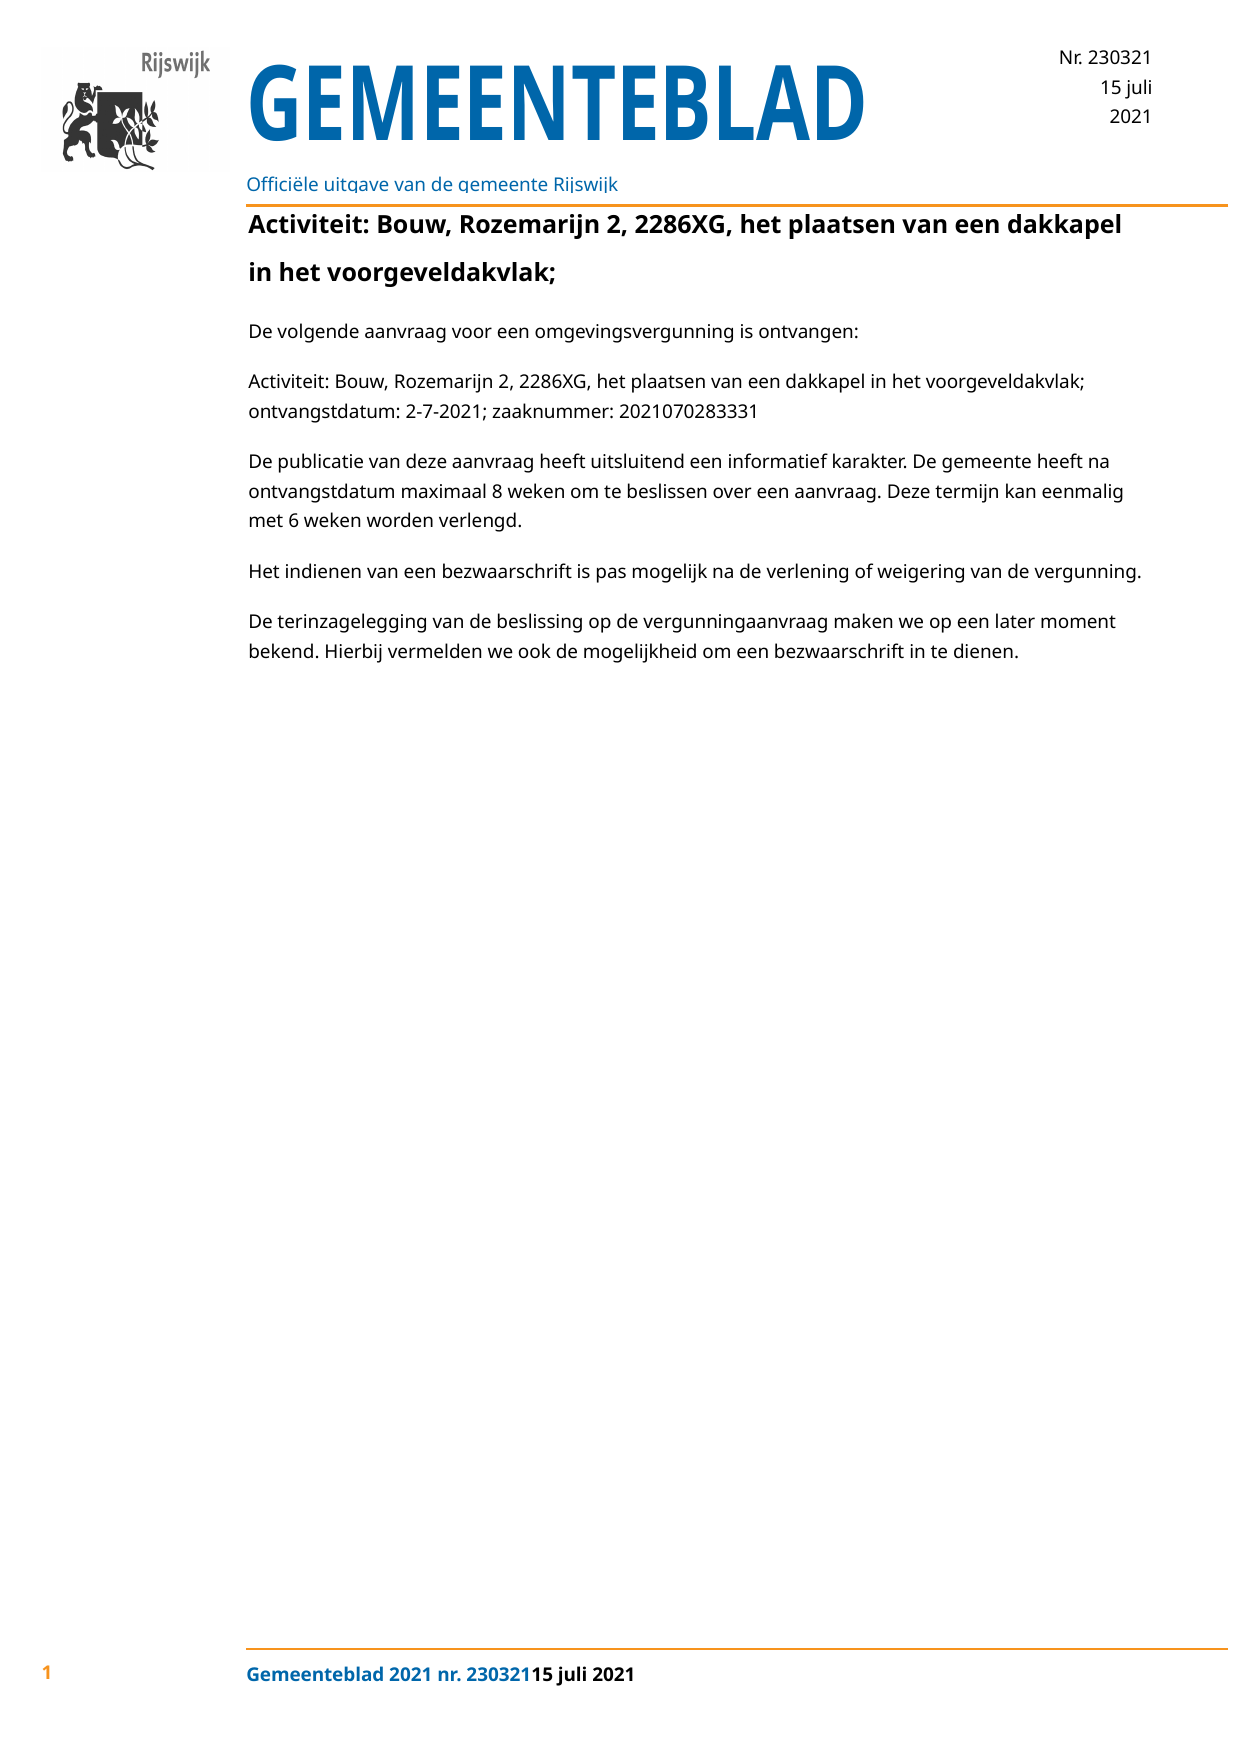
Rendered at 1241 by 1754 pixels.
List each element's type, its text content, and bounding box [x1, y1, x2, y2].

text Activiteit: Bouw, Rozemarijn 2, 2286XG, het plaatsen van een dakkapel in het voorgeveldakvlak; [248, 207, 1152, 288]
text De publicatie van deze aanvraag heeft uitsluitend een informatief karakter. De gemeente heeft na ontvangstdatum maximaal 8 weken om te beslissen over een aanvraag. Deze termijn kan eenmalig met 6 weken worden verlengd. [248, 448, 1152, 533]
text De terinzagelegging van de beslissing op de vergunningaanvraag maken we op een later moment bekend. Hierbij vermelden we ook de mogelijkheid om een bezwaarschrift in te dienen. [248, 608, 1152, 664]
text Het indienen van een bezwaarschrift is pas mogelijk na de verlening of weigering van de vergunning. [248, 558, 1152, 584]
picture [41, 47, 231, 172]
text Activiteit: Bouw, Rozemarijn 2, 2286XG, het plaatsen van een dakkapel in het voorgeveldakvlak; ontvangstdatum: 2-7-2021; zaaknummer: 2021070283331 [248, 368, 1152, 424]
text De volgende aanvraag voor een omgevingsvergunning is ontvangen: [248, 318, 1152, 344]
